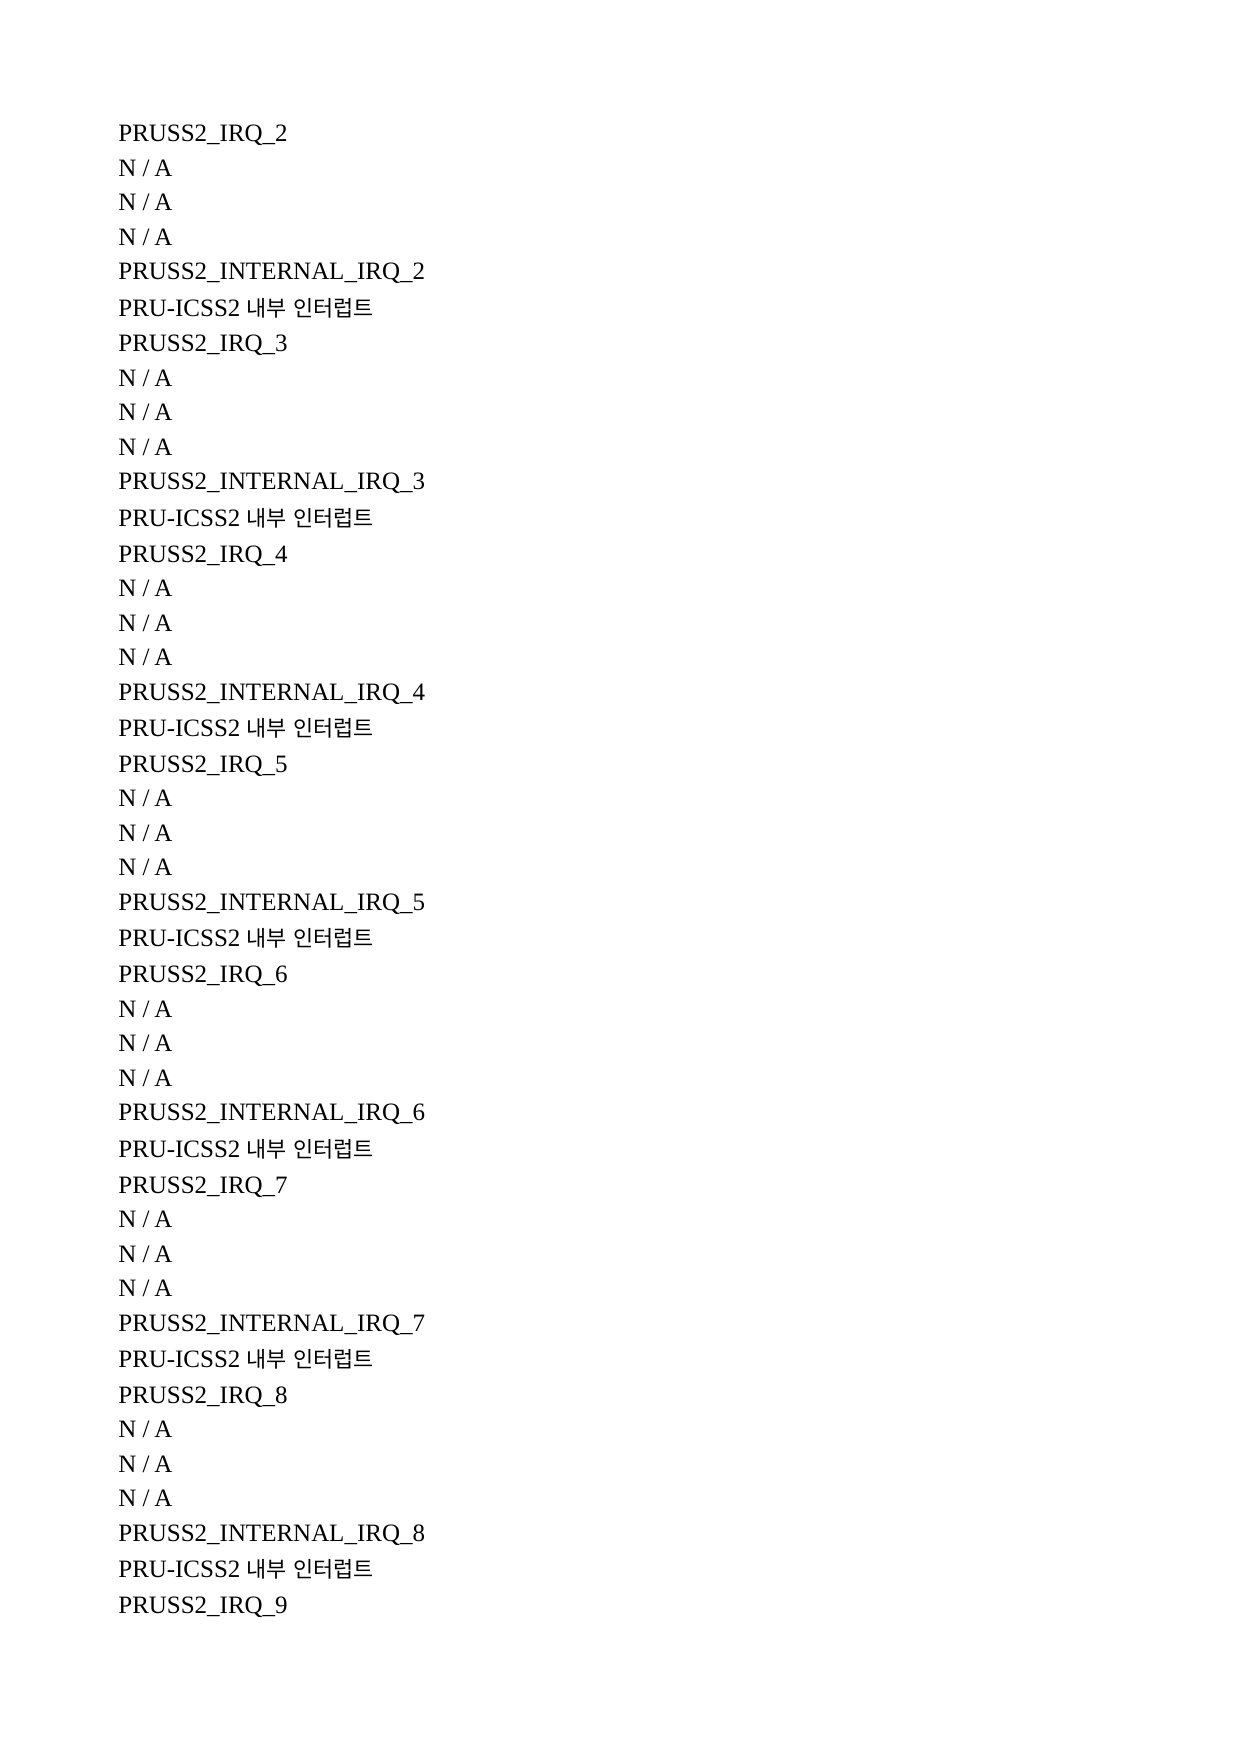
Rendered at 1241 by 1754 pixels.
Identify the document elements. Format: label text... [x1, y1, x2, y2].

text N / A [118, 222, 1122, 250]
text N / A [118, 573, 1122, 602]
text PRU-ICSS2 내부 인터럽트 [118, 291, 1122, 322]
text PRUSS2_INTERNAL_IRQ_5 [118, 887, 1122, 916]
text N / A [118, 1483, 1122, 1512]
text N / A [118, 1204, 1122, 1233]
text N / A [118, 432, 1122, 461]
text N / A [118, 642, 1122, 671]
text PRUSS2_IRQ_6 [118, 959, 1122, 988]
text PRU-ICSS2 내부 인터럽트 [118, 1342, 1122, 1374]
text PRU-ICSS2 내부 인터럽트 [118, 921, 1122, 953]
text PRUSS2_IRQ_4 [118, 539, 1122, 567]
text N / A [118, 397, 1122, 426]
text PRUSS2_INTERNAL_IRQ_4 [118, 677, 1122, 705]
text PRUSS2_INTERNAL_IRQ_6 [118, 1097, 1122, 1126]
text N / A [118, 1273, 1122, 1302]
text PRUSS2_INTERNAL_IRQ_2 [118, 256, 1122, 285]
text PRU-ICSS2 내부 인터럽트 [118, 501, 1122, 532]
text PRU-ICSS2 내부 인터럽트 [118, 1552, 1122, 1584]
text N / A [118, 994, 1122, 1023]
text N / A [118, 852, 1122, 881]
text PRUSS2_IRQ_7 [118, 1170, 1122, 1198]
text N / A [118, 818, 1122, 847]
text N / A [118, 1063, 1122, 1092]
text N / A [118, 187, 1122, 216]
text N / A [118, 1239, 1122, 1267]
text N / A [118, 1414, 1122, 1443]
text PRUSS2_INTERNAL_IRQ_8 [118, 1518, 1122, 1547]
text PRUSS2_INTERNAL_IRQ_3 [118, 466, 1122, 495]
text PRU-ICSS2 내부 인터럽트 [118, 1132, 1122, 1163]
text PRU-ICSS2 내부 인터럽트 [118, 711, 1122, 743]
text PRUSS2_IRQ_9 [118, 1590, 1122, 1619]
text N / A [118, 153, 1122, 181]
text PRUSS2_IRQ_8 [118, 1380, 1122, 1409]
text PRUSS2_INTERNAL_IRQ_7 [118, 1308, 1122, 1336]
text PRUSS2_IRQ_5 [118, 749, 1122, 778]
text PRUSS2_IRQ_2 [118, 118, 1122, 147]
text N / A [118, 608, 1122, 636]
text PRUSS2_IRQ_3 [118, 328, 1122, 357]
text N / A [118, 1028, 1122, 1057]
text N / A [118, 1449, 1122, 1478]
text N / A [118, 363, 1122, 392]
text N / A [118, 783, 1122, 812]
